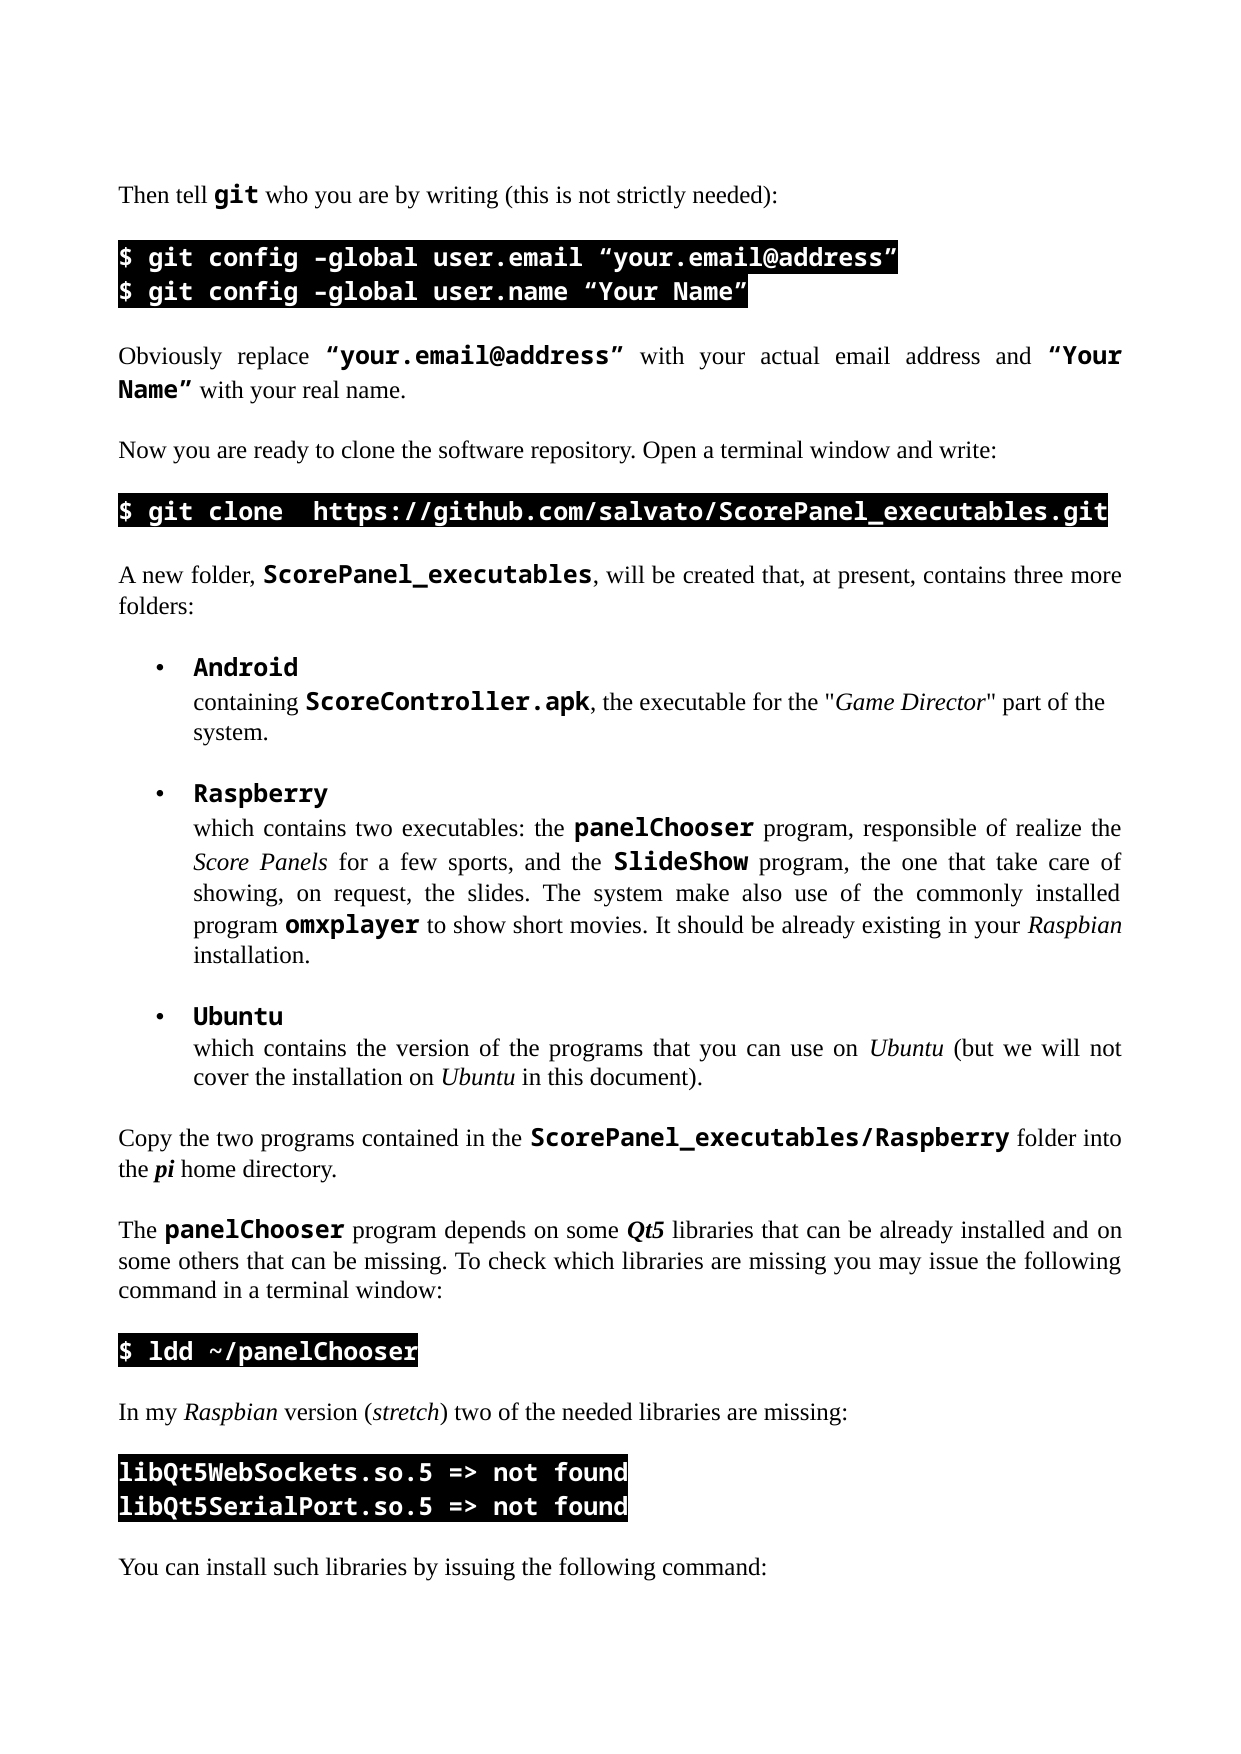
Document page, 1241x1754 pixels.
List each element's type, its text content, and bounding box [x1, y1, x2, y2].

text libQt5SerialPort.so.5 => not found [118, 1488, 1122, 1522]
text $ ldd ~/panelChooser [118, 1333, 1122, 1367]
text The panelChooser program depends on some Qt5 libraries that can be already installed and on some others that can be missing. To check which libraries are missing you may issue the following command in a terminal window: [118, 1212, 1122, 1304]
text $ git clone https://github.com/salvato/ScorePanel_executables.git [118, 493, 1122, 527]
text A new folder, ScorePanel_executables, will be created that, at present, contains three more folders: [118, 557, 1122, 620]
text libQt5WebSockets.so.5 => not found [118, 1454, 1122, 1488]
text Copy the two programs contained in the ScorePanel_executables/Raspberry folder into the pi home directory. [118, 1120, 1122, 1183]
text $ git config –global user.email “your.email@address” [118, 240, 1122, 274]
text Now you are ready to clone the software repository. Open a terminal window and write: [118, 435, 1122, 464]
list Raspberry which contains two executables: the panelChooser program, responsible of realize the Score Panels for a few sports, and the SlideShow program, the one that take care of showing, on request, the slides. The system make also use of the commonly installed program omxplayer to show short movies. It should be already existing in your Raspbian installation. [156, 776, 1122, 969]
text $ git config –global user.name “Your Name” [118, 274, 1122, 308]
list Android containing ScoreController.apk, the executable for the "Game Director" part of the system. [156, 649, 1122, 746]
text Then tell git who you are by writing (this is not strictly needed): [118, 176, 1122, 210]
text In my Raspbian version (stretch) two of the needed libraries are missing: [118, 1397, 1122, 1425]
list Ubuntu which contains the version of the programs that you can use on Ubuntu (but we will not cover the installation on Ubuntu in this document). [156, 999, 1122, 1090]
text You can install such libraries by issuing the following command: [118, 1552, 1122, 1581]
text Obviously replace “your.email@address” with your actual email address and “Your Name” with your real name. [118, 337, 1122, 406]
